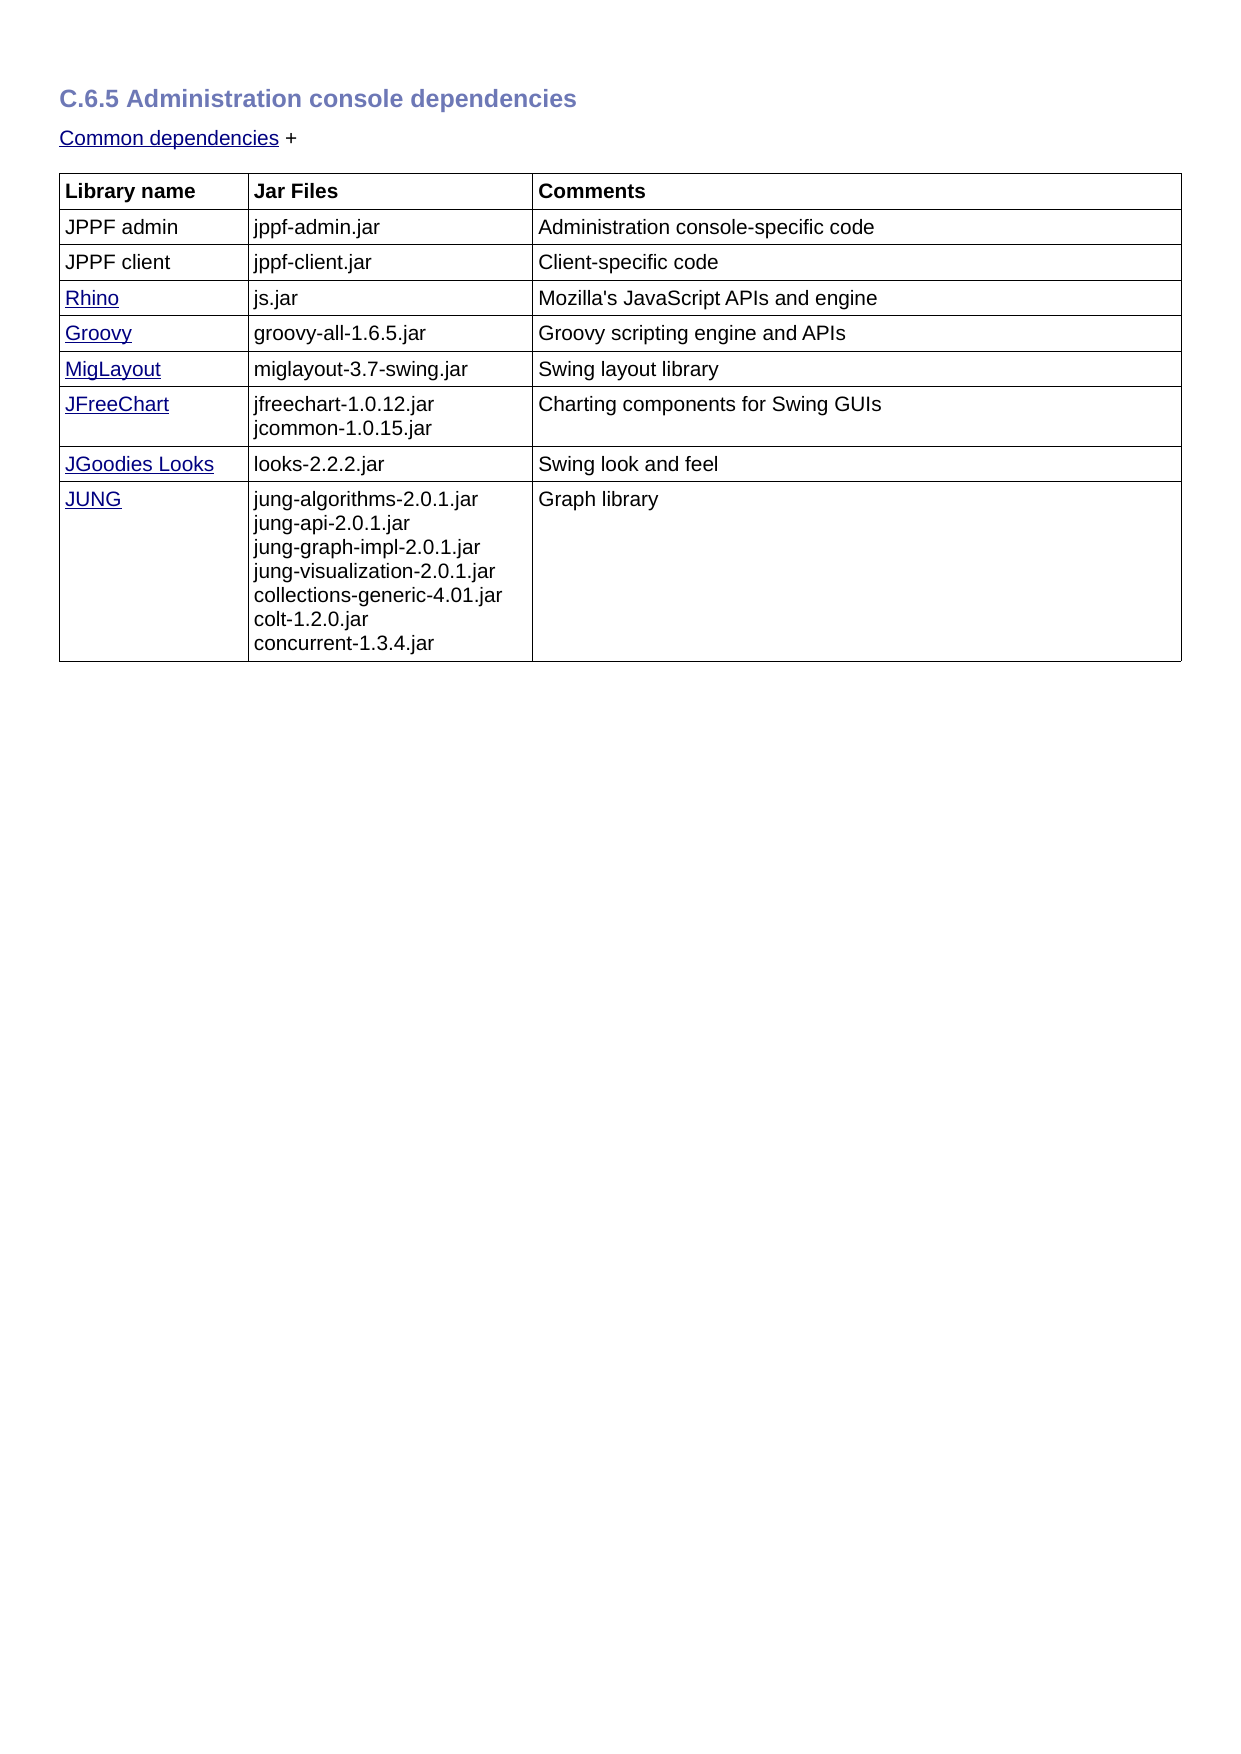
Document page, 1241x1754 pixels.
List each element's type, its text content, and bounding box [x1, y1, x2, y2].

table_cell Client-specific code [533, 245, 1181, 280]
table_cell Swing layout library [533, 352, 1181, 386]
table_cell jppf-admin.jar [249, 210, 532, 244]
table_cell jppf-client.jar [249, 245, 532, 280]
table_cell jfreechart-1.0.12.jar jcommon-1.0.15.jar [249, 387, 532, 446]
table_header Library name [60, 174, 248, 209]
table_cell miglayout-3.7-swing.jar [249, 352, 532, 386]
table_cell Mozilla's JavaScript APIs and engine [533, 281, 1181, 315]
table_header Jar Files [249, 174, 532, 209]
table_header Comments [533, 174, 1181, 209]
table_cell Administration console-specific code [533, 210, 1181, 244]
table_cell groovy-all-1.6.5.jar [249, 316, 532, 351]
table_cell Charting components for Swing GUIs [533, 387, 1181, 446]
table_cell JUNG [60, 482, 248, 661]
table_cell js.jar [249, 281, 532, 315]
text Common dependencies + [59, 125, 1181, 149]
table_cell looks-2.2.2.jar [249, 447, 532, 481]
table_cell Swing look and feel [533, 447, 1181, 481]
table_cell Graph library [533, 482, 1181, 661]
table_cell jung-algorithms-2.0.1.jar jung-api-2.0.1.jar jung-graph-impl-2.0.1.jar jung-visualization-2.0.1.jar collections-generic-4.01.jar colt-1.2.0.jar concurrent-1.3.4.jar [249, 482, 532, 661]
table_cell JFreeChart [60, 387, 248, 446]
table_cell Rhino [60, 281, 248, 315]
table_cell MigLayout [60, 352, 248, 386]
table_cell JPPF admin [60, 210, 248, 244]
table_cell Groovy scripting engine and APIs [533, 316, 1181, 351]
table_cell Groovy [60, 316, 248, 351]
subtitle Administration console dependencies [59, 84, 1181, 113]
table_cell JGoodies Looks [60, 447, 248, 481]
table_cell JPPF client [60, 245, 248, 280]
